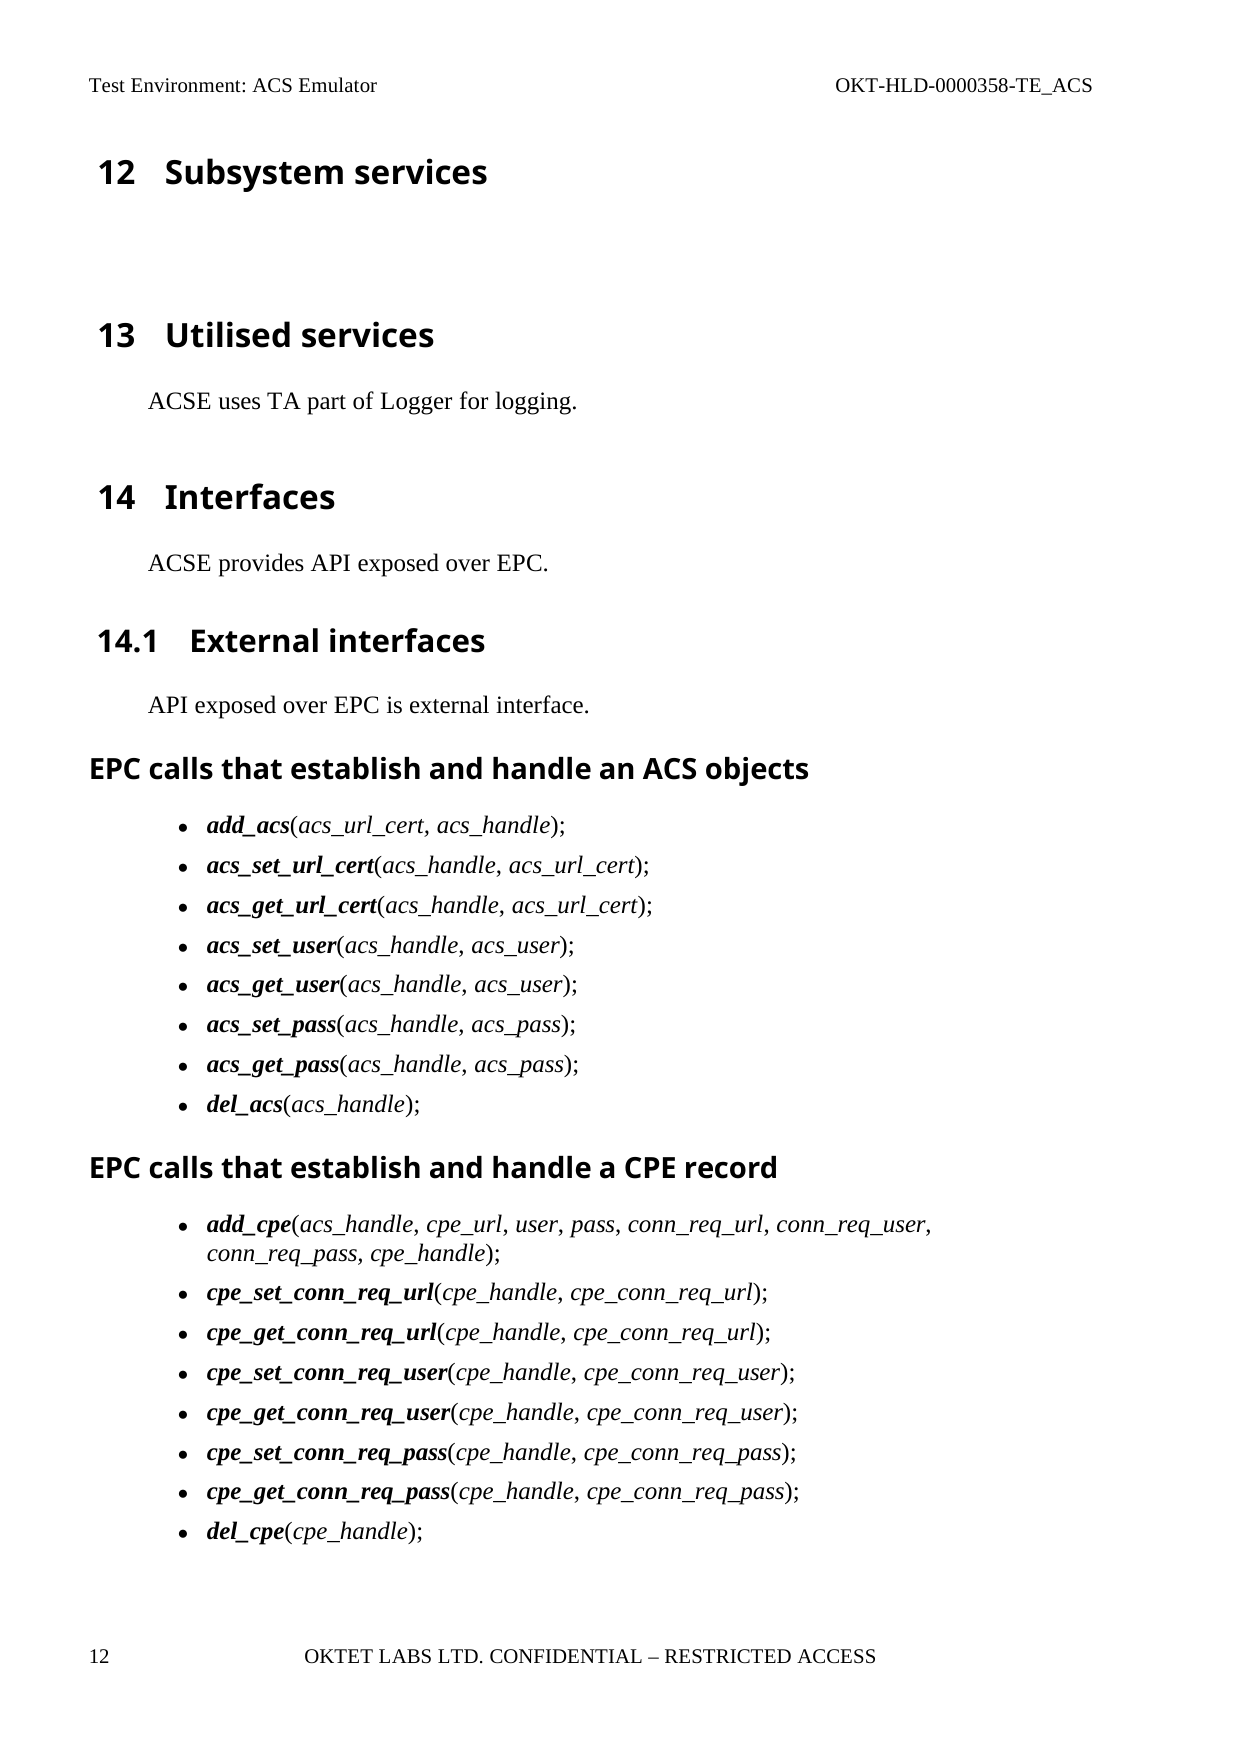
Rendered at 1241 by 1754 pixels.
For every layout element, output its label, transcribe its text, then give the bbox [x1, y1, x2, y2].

list acs_set_pass(acs_handle, acs_pass); [177, 1010, 1093, 1038]
list cpe_get_conn_req_url(cpe_handle, cpe_conn_req_url); [177, 1318, 1093, 1346]
subtitle External interfaces [88, 619, 1093, 661]
list del_cpe(cpe_handle); [177, 1517, 1093, 1545]
subtitle EPC calls that establish and handle an ACS objects [88, 748, 1093, 788]
list del_acs(acs_handle); [177, 1090, 1093, 1118]
text ACSE provides API exposed over EPC. [148, 549, 1093, 577]
list add_cpe(acs_handle, cpe_url, user, pass, conn_req_url, conn_req_user, conn_req_pass, cpe_handle); [177, 1210, 1093, 1266]
text ACSE uses TA part of Logger for logging. [148, 387, 1093, 415]
subtitle EPC calls that establish and handle a CPE record [88, 1147, 1093, 1187]
list cpe_set_conn_req_user(cpe_handle, cpe_conn_req_user); [177, 1358, 1093, 1386]
subtitle Subsystem services [88, 148, 1093, 194]
list acs_get_user(acs_handle, acs_user); [177, 970, 1093, 998]
subtitle Interfaces [88, 474, 1093, 520]
list acs_set_url_cert(acs_handle, acs_url_cert); [177, 851, 1093, 879]
subtitle Utilised services [88, 311, 1093, 357]
list cpe_get_conn_req_user(cpe_handle, cpe_conn_req_user); [177, 1398, 1093, 1426]
list cpe_set_conn_req_pass(cpe_handle, cpe_conn_req_pass); [177, 1437, 1093, 1465]
list cpe_set_conn_req_url(cpe_handle, cpe_conn_req_url); [177, 1278, 1093, 1306]
list add_acs(acs_url_cert, acs_handle); [177, 811, 1093, 839]
list acs_get_url_cert(acs_handle, acs_url_cert); [177, 891, 1093, 919]
list acs_set_user(acs_handle, acs_user); [177, 931, 1093, 959]
list acs_get_pass(acs_handle, acs_pass); [177, 1050, 1093, 1078]
text API exposed over EPC is external interface. [148, 691, 1093, 719]
list cpe_get_conn_req_pass(cpe_handle, cpe_conn_req_pass); [177, 1477, 1093, 1505]
